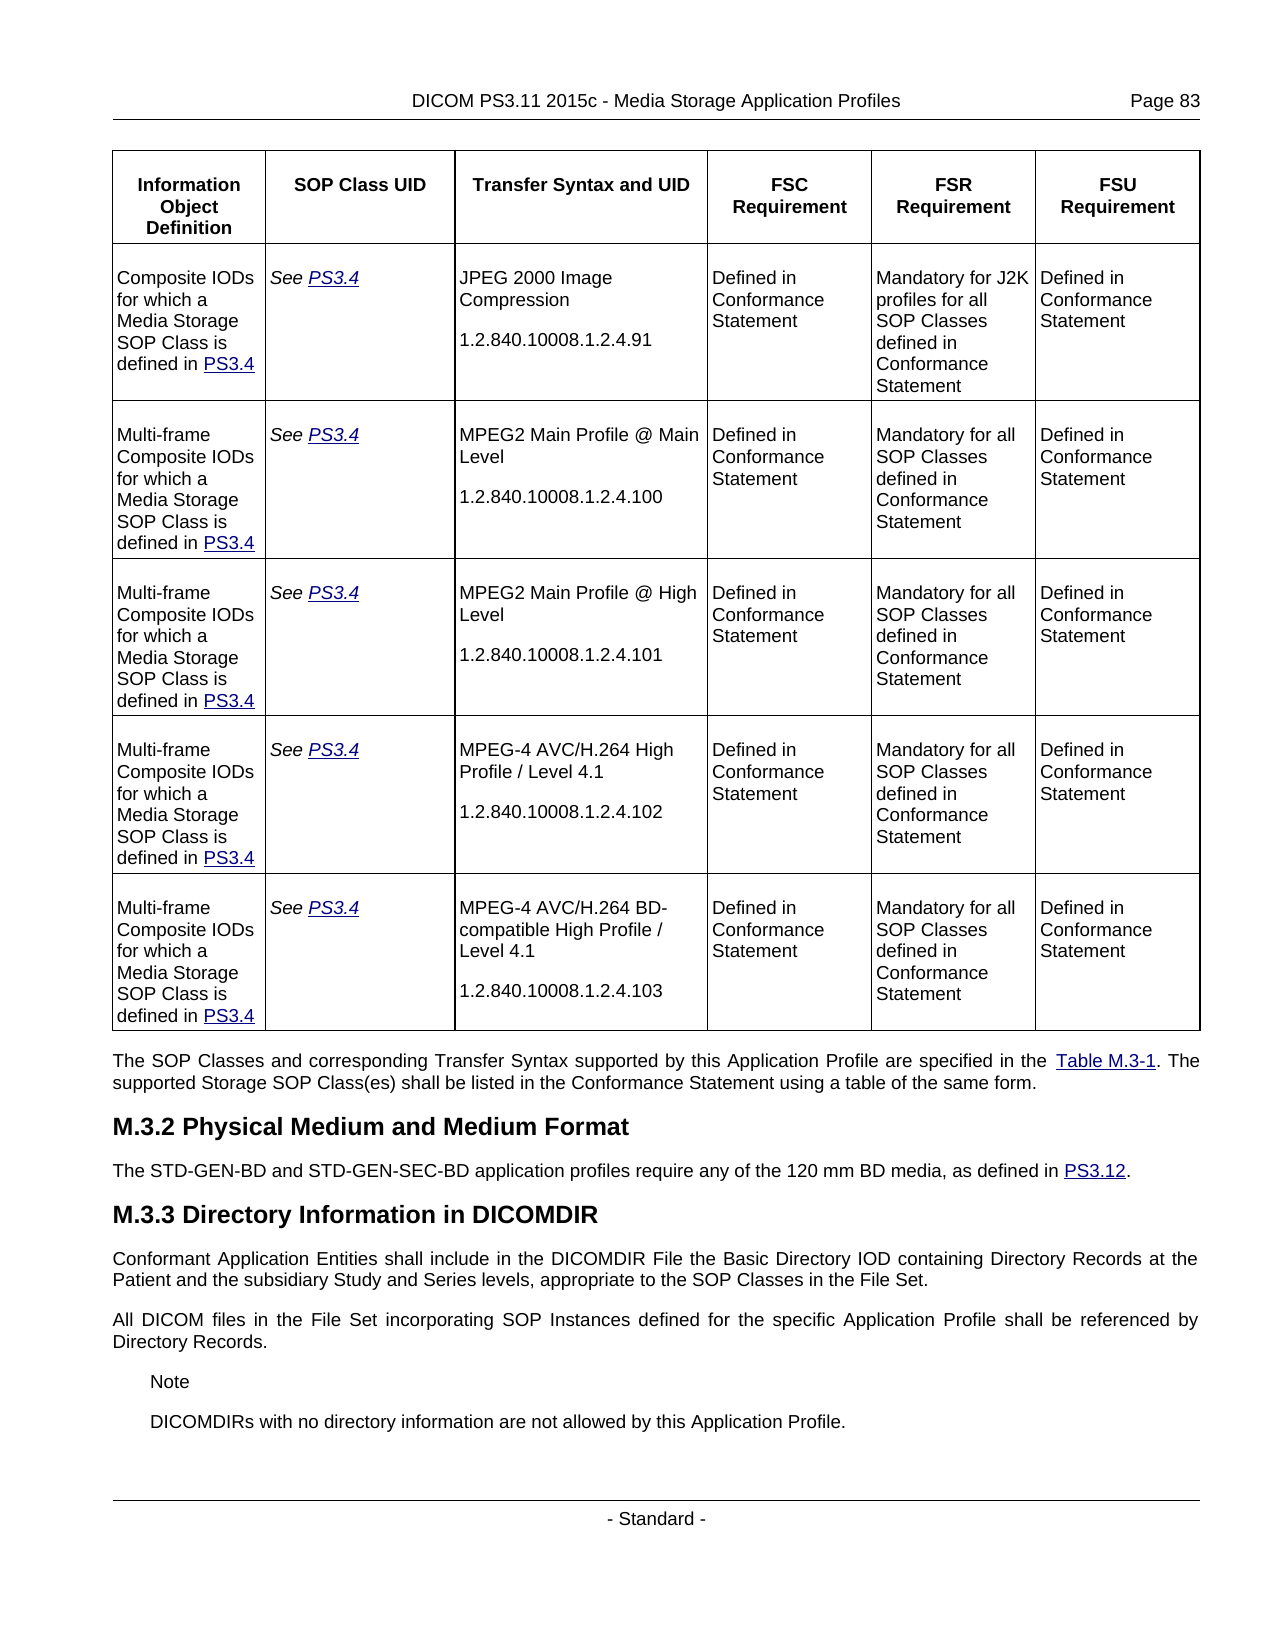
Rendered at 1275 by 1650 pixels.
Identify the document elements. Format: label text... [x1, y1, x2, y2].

table_cell MPEG-4 AVC/H.264 BD-compatible High Profile / Level 4.1 1.2.840.10008.1.2.4.103 [456, 874, 707, 1030]
text Note [150, 1371, 1162, 1393]
table_cell Defined in Conformance Statement [708, 874, 871, 1030]
table_header SOP Class UID [266, 151, 454, 243]
table_cell JPEG 2000 Image Compression 1.2.840.10008.1.2.4.91 [456, 244, 707, 400]
table_cell Mandatory for all SOP Classes defined in Conformance Statement [872, 874, 1035, 1030]
text Conformant Application Entities shall include in the DICOMDIR File the Basic Directory IOD containing Directory Records at the Patient and the subsidiary Study and Series levels, appropriate to the SOP Classes in the File Set. [112, 1247, 1200, 1290]
table_cell See PS3.4 [266, 244, 454, 400]
table_cell Defined in Conformance Statement [708, 716, 871, 873]
table_cell Defined in Conformance Statement [708, 559, 871, 715]
table_cell Multi-frame Composite IODs for which a Media Storage SOP Class is defined in PS3.4 [113, 401, 265, 558]
table_cell Mandatory for all SOP Classes defined in Conformance Statement [872, 401, 1035, 558]
table_header FSC Requirement [708, 151, 871, 243]
table_cell Multi-frame Composite IODs for which a Media Storage SOP Class is defined in PS3.4 [113, 874, 265, 1030]
table_cell Mandatory for all SOP Classes defined in Conformance Statement [872, 716, 1035, 873]
table_cell Multi-frame Composite IODs for which a Media Storage SOP Class is defined in PS3.4 [113, 559, 265, 715]
text The STD-GEN-BD and STD-GEN-SEC-BD application profiles require any of the 120 mm BD media, as defined in PS3.12. [112, 1159, 1200, 1181]
table_cell Mandatory for J2K profiles for all SOP Classes defined in Conformance Statement [872, 244, 1035, 400]
table_cell See PS3.4 [266, 874, 454, 1030]
table_cell See PS3.4 [266, 401, 454, 558]
table_header FSU Requirement [1036, 151, 1199, 243]
text DICOMDIRs with no directory information are not allowed by this Application Profile. [150, 1411, 1162, 1433]
table_cell Defined in Conformance Statement [1036, 244, 1199, 400]
text M.3.3 Directory Information in DICOMDIR [112, 1200, 1200, 1228]
text The SOP Classes and corresponding Transfer Syntax supported by this Application Profile are specified in the Table M.3-1. The supported Storage SOP Class(es) shall be listed in the Conformance Statement using a table of the same form. [112, 1050, 1200, 1093]
table_header FSR Requirement [872, 151, 1035, 243]
table_cell Defined in Conformance Statement [708, 244, 871, 400]
table_cell Defined in Conformance Statement [708, 401, 871, 558]
table_cell MPEG-4 AVC/H.264 High Profile / Level 4.1 1.2.840.10008.1.2.4.102 [456, 716, 707, 873]
table_cell Defined in Conformance Statement [1036, 401, 1199, 558]
table_cell Mandatory for all SOP Classes defined in Conformance Statement [872, 559, 1035, 715]
table_cell MPEG2 Main Profile @ Main Level 1.2.840.10008.1.2.4.100 [456, 401, 707, 558]
table_cell See PS3.4 [266, 559, 454, 715]
table_cell Multi-frame Composite IODs for which a Media Storage SOP Class is defined in PS3.4 [113, 716, 265, 873]
table_cell Defined in Conformance Statement [1036, 874, 1199, 1030]
table_cell See PS3.4 [266, 716, 454, 873]
table_header Transfer Syntax and UID [456, 151, 707, 243]
table_cell MPEG2 Main Profile @ High Level 1.2.840.10008.1.2.4.101 [456, 559, 707, 715]
table_cell Defined in Conformance Statement [1036, 559, 1199, 715]
text All DICOM files in the File Set incorporating SOP Instances defined for the specific Application Profile shall be referenced by Directory Records. [112, 1309, 1200, 1352]
table_header Information Object Definition [113, 151, 265, 243]
table_cell Composite IODs for which a Media Storage SOP Class is defined in PS3.4 [113, 244, 265, 400]
table_cell Defined in Conformance Statement [1036, 716, 1199, 873]
text M.3.2 Physical Medium and Medium Format [112, 1112, 1200, 1141]
